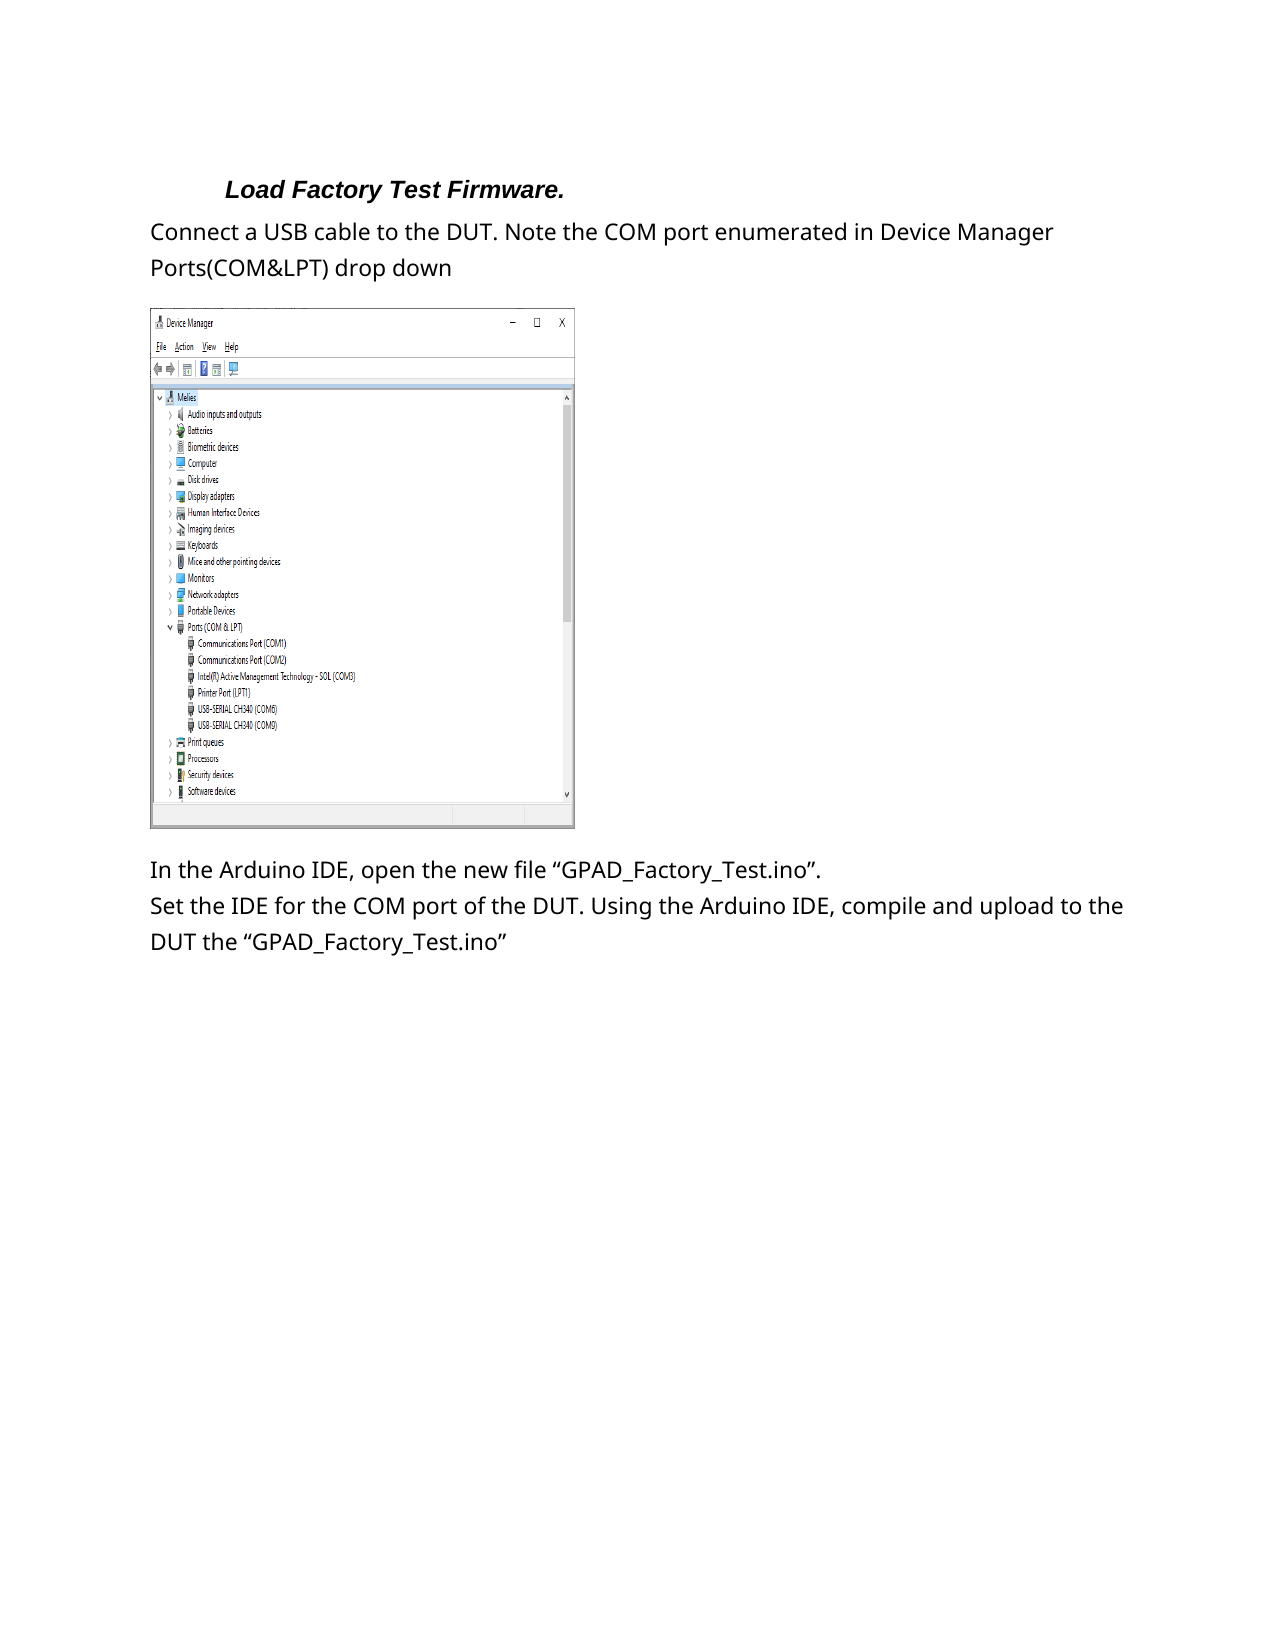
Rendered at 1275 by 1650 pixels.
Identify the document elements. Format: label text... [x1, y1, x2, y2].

picture [150, 308, 575, 829]
text In the Arduino IDE, open the new file “GPAD_Factory_Test.ino”. Set the IDE for the COM port of the DUT. Using the Arduino IDE, compile and upload to the DUT the “GPAD_Factory_Test.ino” [150, 854, 1125, 957]
subtitle Load Factory Test Firmware. [225, 175, 1125, 204]
text Connect a USB cable to the DUT. Note the COM port enumerated in Device Manager Ports(COM&LPT) drop down [150, 216, 1125, 283]
